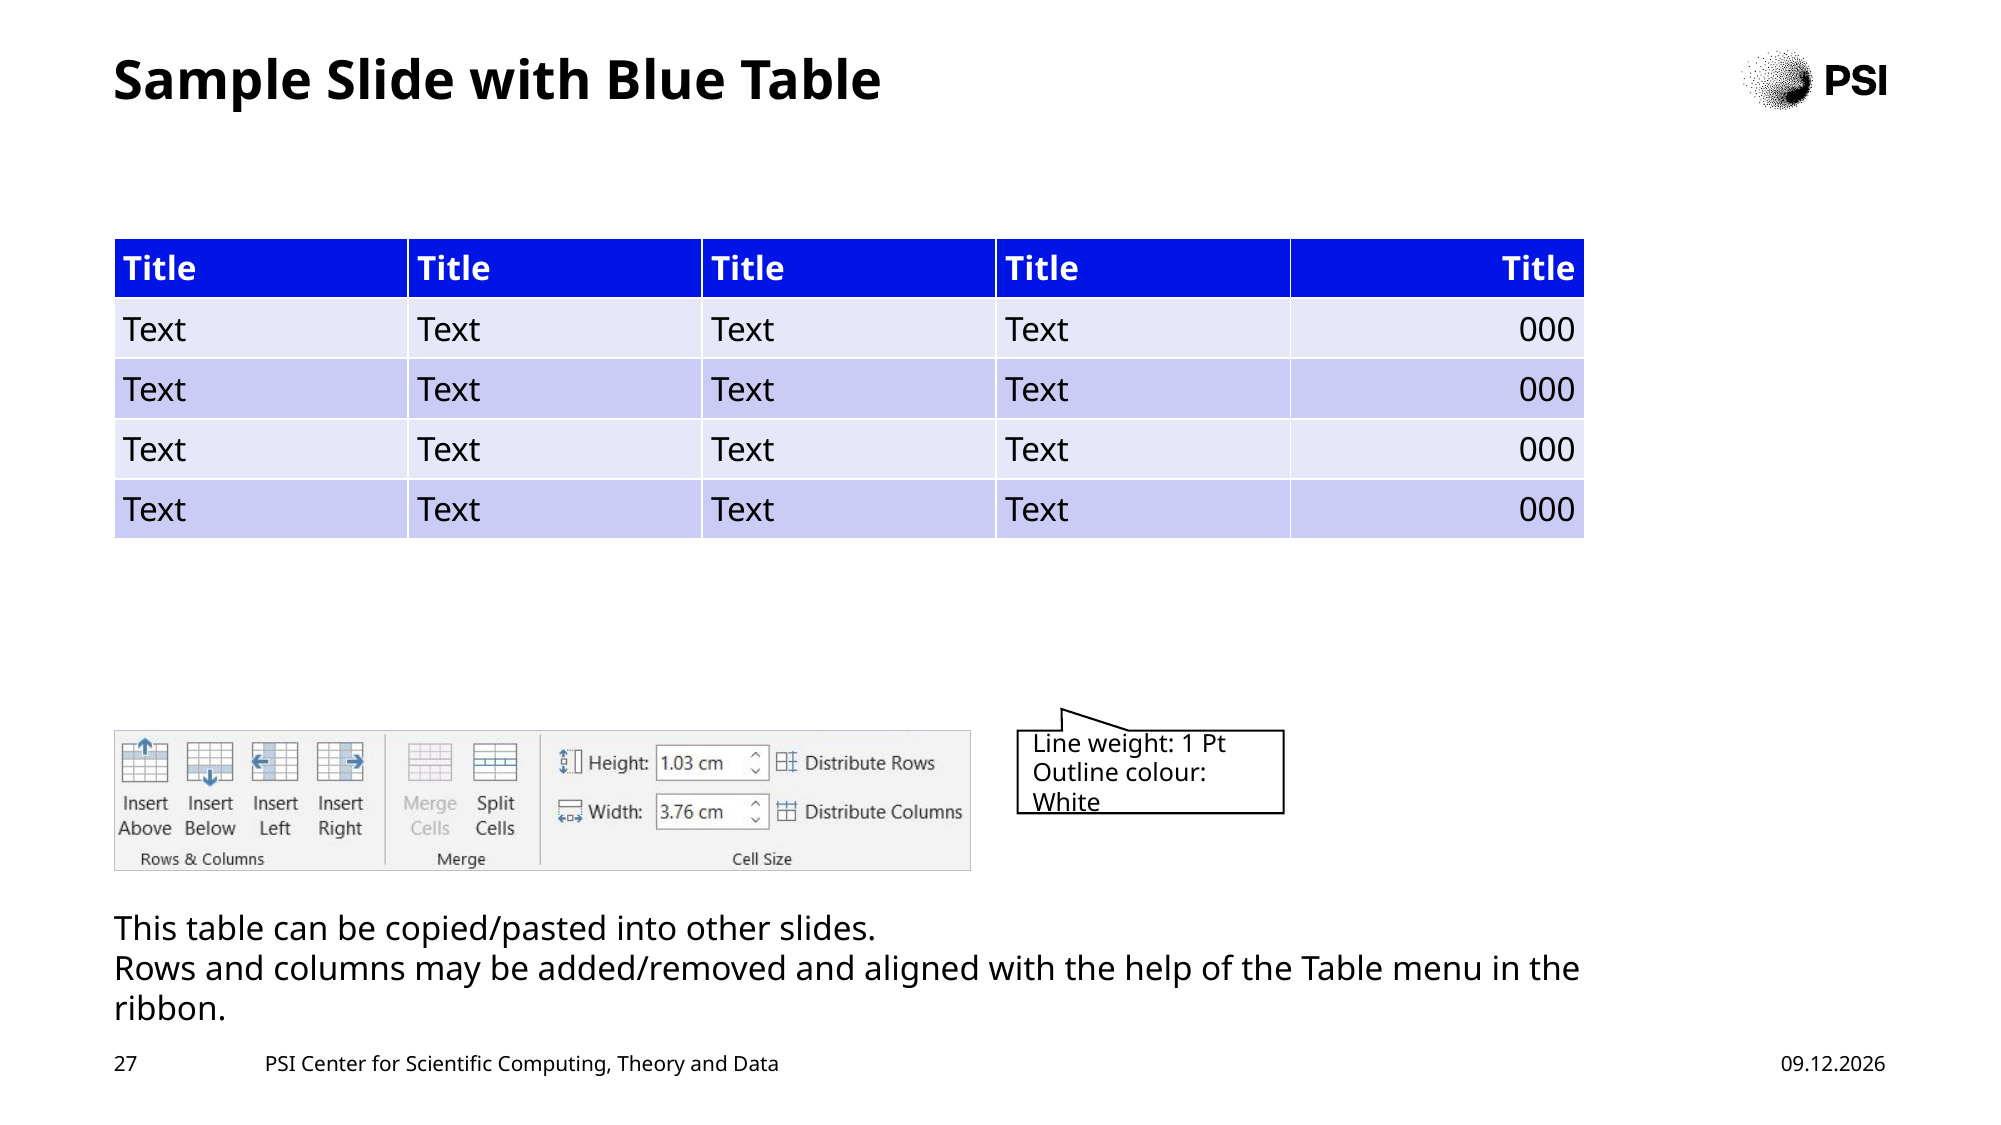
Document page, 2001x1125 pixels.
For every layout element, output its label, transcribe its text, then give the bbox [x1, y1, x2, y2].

table_cell 000 [1291, 299, 1584, 357]
text_box Line weight: 1 Pt Outline colour: White [1017, 709, 1284, 814]
text_box This table can be copied/pasted into other slides. Rows and columns may be added/removed and aligned with the help of the Table menu in the ribbon. [113, 906, 1585, 1027]
table_header Title [703, 239, 995, 297]
table_cell Text [409, 359, 701, 418]
table_cell Text [703, 299, 995, 357]
table_cell 000 [1291, 359, 1584, 418]
table_cell 000 [1291, 420, 1584, 478]
table_cell Text [703, 420, 995, 478]
picture [114, 730, 971, 871]
table_cell Text [997, 420, 1290, 478]
table_cell Text [703, 480, 995, 538]
table_cell Text [409, 420, 701, 478]
table_header Title [409, 239, 701, 297]
table_cell Text [409, 299, 701, 357]
table_header Title [1291, 239, 1584, 297]
table_cell Text [409, 480, 701, 538]
table_cell Text [115, 420, 407, 478]
table_cell Text [115, 480, 407, 538]
table_cell Text [115, 359, 407, 418]
table_cell 000 [1291, 480, 1584, 538]
table_cell Text [997, 359, 1290, 418]
table_cell Text [997, 299, 1290, 357]
title Sample Slide with Blue Table [114, 45, 1585, 179]
table_cell Text [703, 359, 995, 418]
table_cell Text [115, 299, 407, 357]
table_header Title [115, 239, 407, 297]
table_cell Text [997, 480, 1290, 538]
table_header Title [997, 239, 1290, 297]
